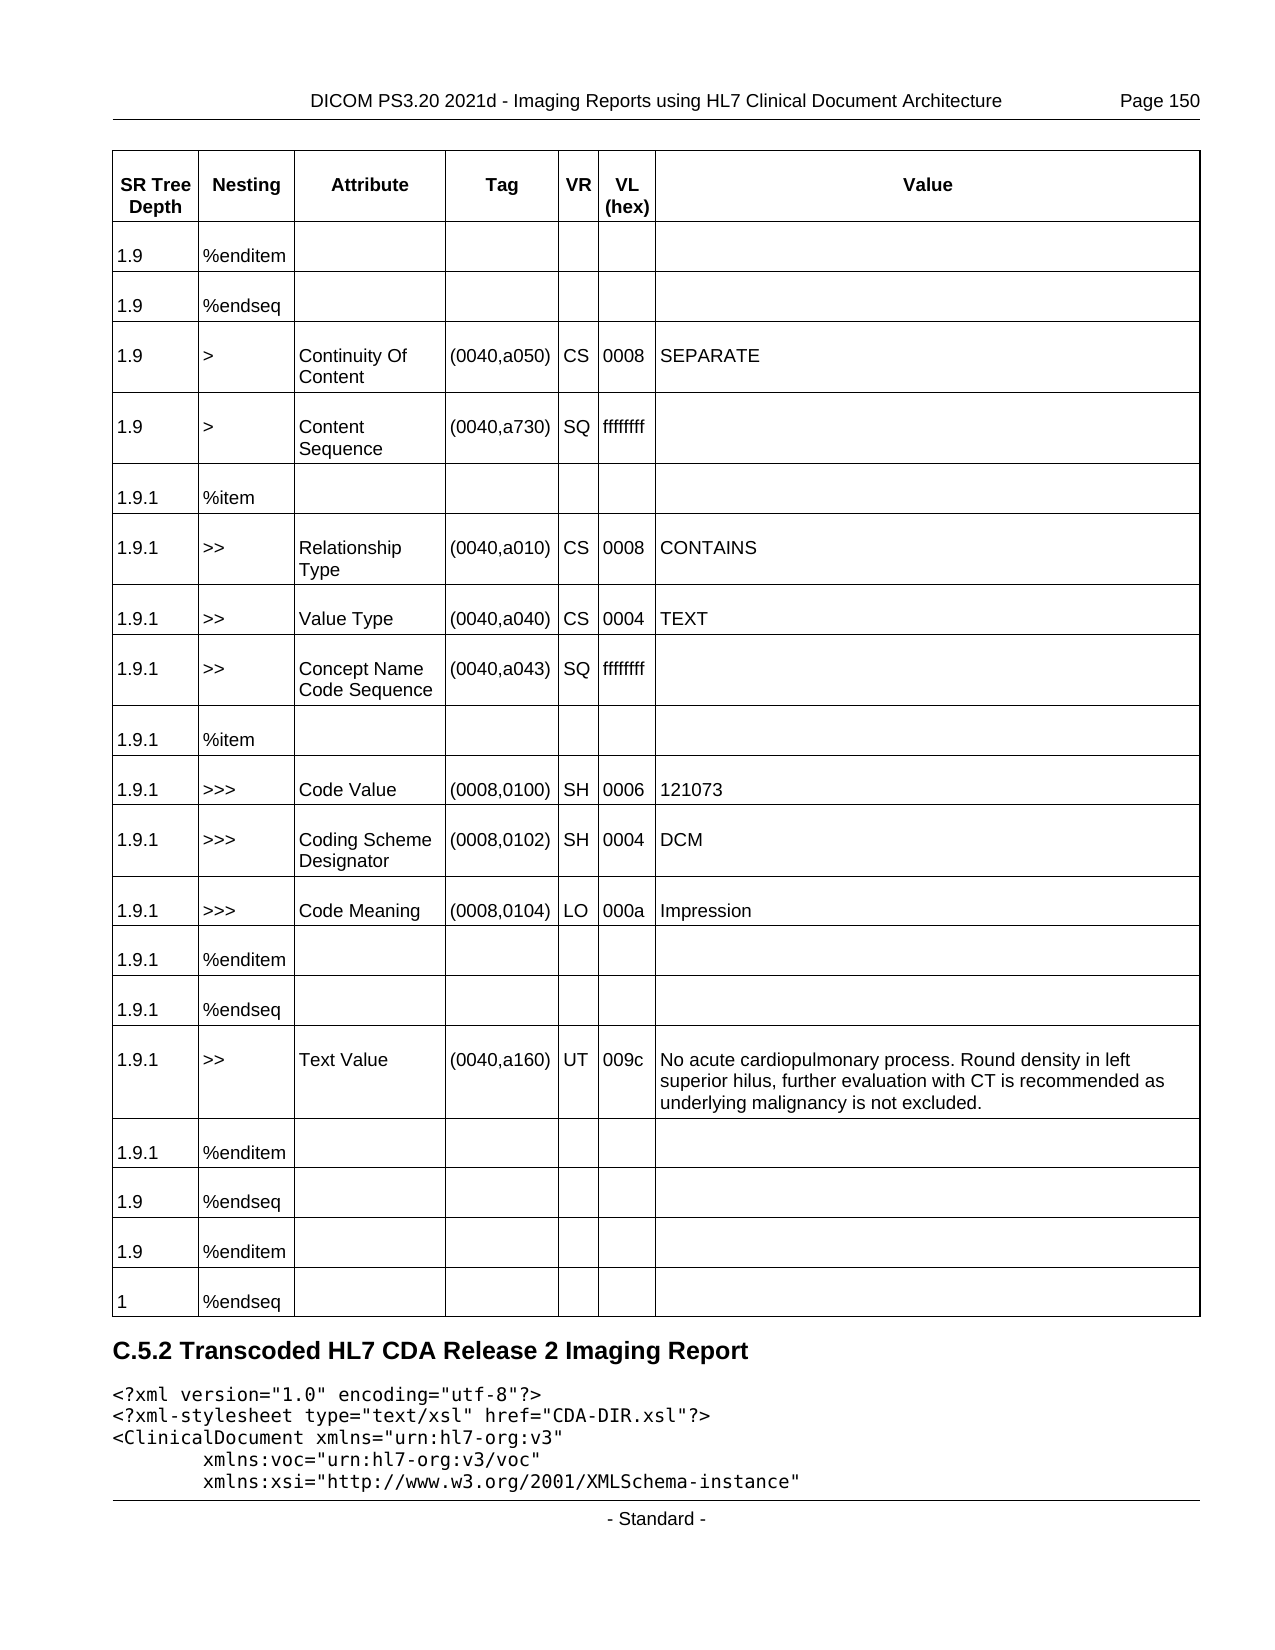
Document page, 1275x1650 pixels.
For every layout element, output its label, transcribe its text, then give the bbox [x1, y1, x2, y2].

table_cell (0040,a730) [446, 393, 558, 463]
table_cell [446, 222, 558, 271]
table_cell [559, 1168, 598, 1217]
table_cell [559, 976, 598, 1025]
table_cell DCM [656, 805, 1199, 876]
text C.5.2 Transcoded HL7 CDA Release 2 Imaging Report [112, 1336, 1200, 1365]
table_cell (0040,a040) [446, 585, 558, 634]
table_cell [599, 1268, 655, 1316]
table_cell [599, 1168, 655, 1217]
table_cell %enditem [199, 222, 294, 271]
table_cell 1.9.1 [113, 514, 198, 584]
table_cell [559, 464, 598, 513]
table_cell [295, 926, 445, 975]
table_cell [446, 1168, 558, 1217]
table_cell [295, 222, 445, 271]
table_cell [446, 272, 558, 321]
table_cell 1.9.1 [113, 706, 198, 755]
table_cell [656, 464, 1199, 513]
table_cell [559, 1268, 598, 1316]
table_cell TEXT [656, 585, 1199, 634]
table_cell [559, 1119, 598, 1167]
table_header Value [656, 151, 1199, 221]
table_header SR Tree Depth [113, 151, 198, 221]
table_cell [656, 272, 1199, 321]
table_cell [599, 926, 655, 975]
table_cell 1.9 [113, 1168, 198, 1217]
table_cell Impression [656, 877, 1199, 925]
table_cell CONTAINS [656, 514, 1199, 584]
table_cell [295, 1119, 445, 1167]
table_cell ffffffff [599, 635, 655, 705]
table_header Attribute [295, 151, 445, 221]
table_cell [295, 1218, 445, 1267]
table_cell 1.9.1 [113, 805, 198, 876]
table_cell %enditem [199, 1119, 294, 1167]
table_cell >> [199, 585, 294, 634]
table_cell Code Value [295, 756, 445, 804]
table_cell 0008 [599, 514, 655, 584]
table_cell %item [199, 706, 294, 755]
table_cell CS [559, 322, 598, 392]
table_cell [656, 222, 1199, 271]
table_cell [446, 464, 558, 513]
table_cell 121073 [656, 756, 1199, 804]
table_cell >>> [199, 756, 294, 804]
table_cell (0008,0100) [446, 756, 558, 804]
table_cell ffffffff [599, 393, 655, 463]
table_header Nesting [199, 151, 294, 221]
table_cell CS [559, 585, 598, 634]
table_header Tag [446, 151, 558, 221]
table_cell >>> [199, 877, 294, 925]
table_cell 1.9 [113, 322, 198, 392]
table_cell 1.9 [113, 393, 198, 463]
table_cell [656, 1268, 1199, 1316]
table_cell [295, 1268, 445, 1316]
table_cell 1.9 [113, 222, 198, 271]
table_cell [446, 1119, 558, 1167]
table_cell %endseq [199, 1268, 294, 1316]
table_cell [599, 1218, 655, 1267]
table_cell [599, 1119, 655, 1167]
table_cell 1.9.1 [113, 1119, 198, 1167]
table_cell [446, 1218, 558, 1267]
table_cell (0040,a010) [446, 514, 558, 584]
table_cell %endseq [199, 976, 294, 1025]
table_cell 1.9.1 [113, 1026, 198, 1117]
table_cell [599, 222, 655, 271]
table_cell [599, 706, 655, 755]
table_cell [559, 926, 598, 975]
table_cell >> [199, 514, 294, 584]
table_cell [295, 272, 445, 321]
table_cell [656, 1218, 1199, 1267]
table_cell SEPARATE [656, 322, 1199, 392]
table_cell %enditem [199, 1218, 294, 1267]
table_cell [446, 706, 558, 755]
table_cell 0004 [599, 585, 655, 634]
table_cell [599, 464, 655, 513]
table_cell (0040,a160) [446, 1026, 558, 1117]
table_cell 1.9.1 [113, 585, 198, 634]
table_cell 1.9 [113, 1218, 198, 1267]
table_cell [599, 272, 655, 321]
table_cell [656, 1168, 1199, 1217]
table_cell 0008 [599, 322, 655, 392]
table_cell 1.9.1 [113, 464, 198, 513]
table_cell SH [559, 756, 598, 804]
text <?xml version="1.0" encoding="utf-8"?> <?xml-stylesheet type="text/xsl" href="CDA-DIR.xsl"?> <ClinicalDocument xmlns="urn:hl7-org:v3" xmlns:voc="urn:hl7-org:v3/voc" xmlns:xsi="http://www.w3.org/2001/XMLSchema-instance" [112, 1383, 1200, 1493]
table_cell 1.9.1 [113, 877, 198, 925]
table_cell >> [199, 1026, 294, 1117]
table_cell CS [559, 514, 598, 584]
table_cell [656, 976, 1199, 1025]
table_cell Text Value [295, 1026, 445, 1117]
table_cell [446, 926, 558, 975]
table_cell 1.9.1 [113, 976, 198, 1025]
table_cell [559, 706, 598, 755]
table_cell SH [559, 805, 598, 876]
table_cell [295, 464, 445, 513]
table_cell SQ [559, 393, 598, 463]
table_header VL (hex) [599, 151, 655, 221]
table_cell Value Type [295, 585, 445, 634]
table_cell 1.9.1 [113, 926, 198, 975]
table_cell 1.9 [113, 272, 198, 321]
table_cell Content Sequence [295, 393, 445, 463]
table_cell [295, 976, 445, 1025]
table_cell %endseq [199, 272, 294, 321]
table_cell 0004 [599, 805, 655, 876]
table_cell [656, 635, 1199, 705]
table_cell [446, 976, 558, 1025]
table_cell (0040,a050) [446, 322, 558, 392]
table_cell No acute cardiopulmonary process. Round density in left superior hilus, further evaluation with CT is recommended as underlying malignancy is not excluded. [656, 1026, 1199, 1117]
table_cell [599, 976, 655, 1025]
table_header VR [559, 151, 598, 221]
table_cell 1 [113, 1268, 198, 1316]
table_cell >> [199, 635, 294, 705]
table_cell > [199, 322, 294, 392]
table_cell [559, 222, 598, 271]
table_cell [656, 706, 1199, 755]
table_cell 1.9.1 [113, 756, 198, 804]
table_cell [295, 1168, 445, 1217]
table_cell %item [199, 464, 294, 513]
table_cell UT [559, 1026, 598, 1117]
table_cell [656, 1119, 1199, 1167]
table_cell Code Meaning [295, 877, 445, 925]
table_cell [656, 393, 1199, 463]
table_cell %enditem [199, 926, 294, 975]
table_cell SQ [559, 635, 598, 705]
table_cell 009c [599, 1026, 655, 1117]
table_cell >>> [199, 805, 294, 876]
table_cell 0006 [599, 756, 655, 804]
table_cell (0040,a043) [446, 635, 558, 705]
table_cell %endseq [199, 1168, 294, 1217]
table_cell Relationship Type [295, 514, 445, 584]
table_cell 1.9.1 [113, 635, 198, 705]
table_cell [295, 706, 445, 755]
table_cell > [199, 393, 294, 463]
table_cell Concept Name Code Sequence [295, 635, 445, 705]
table_cell LO [559, 877, 598, 925]
table_cell Coding Scheme Designator [295, 805, 445, 876]
table_cell 000a [599, 877, 655, 925]
table_cell [559, 272, 598, 321]
table_cell Continuity Of Content [295, 322, 445, 392]
table_cell [446, 1268, 558, 1316]
table_cell [559, 1218, 598, 1267]
table_cell (0008,0102) [446, 805, 558, 876]
table_cell (0008,0104) [446, 877, 558, 925]
table_cell [656, 926, 1199, 975]
